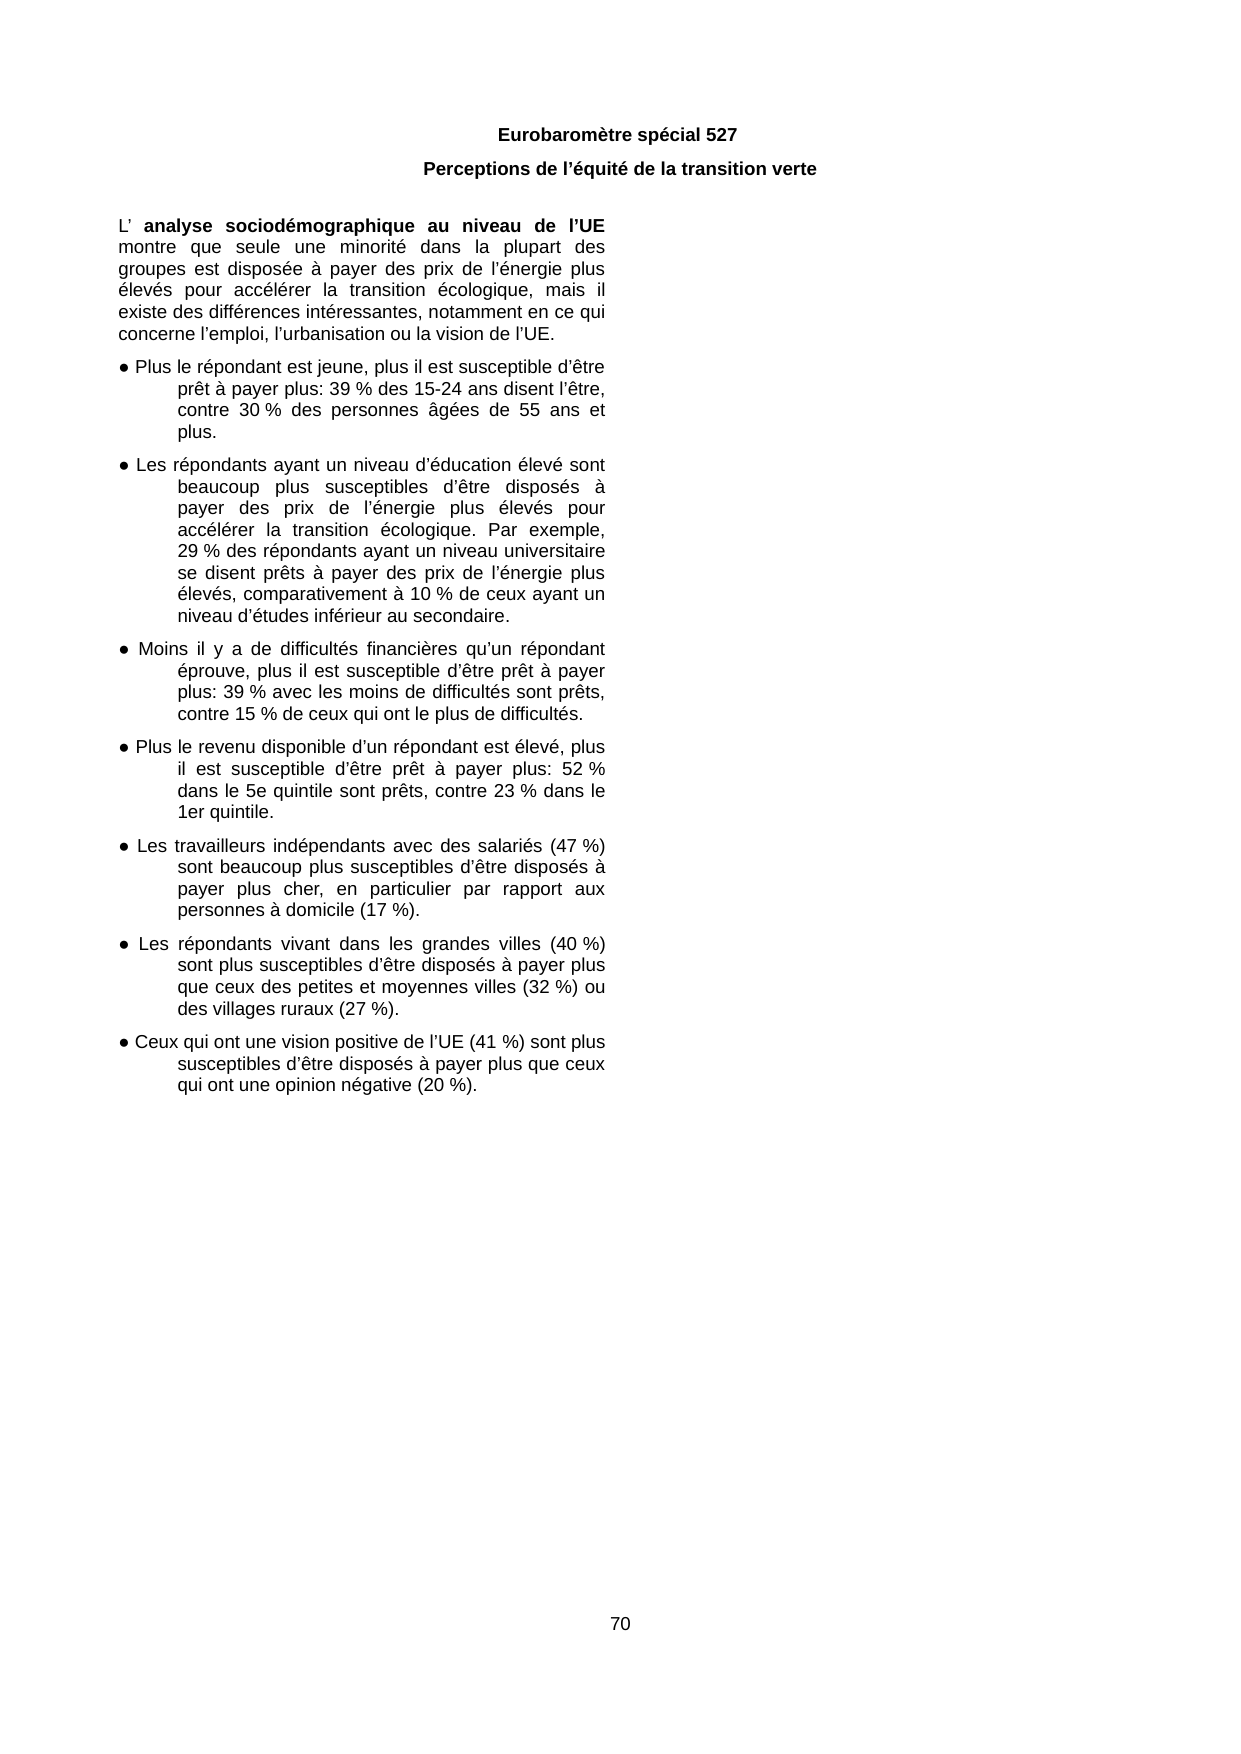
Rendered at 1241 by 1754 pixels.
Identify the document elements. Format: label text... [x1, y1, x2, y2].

text ● Plus le revenu disponible d’un répondant est élevé, plus il est susceptible d’être prêt à payer plus: 52 % dans le 5e quintile sont prêts, contre 23 % dans le 1er quintile. [118, 736, 605, 823]
text ● Les répondants ayant un niveau d’éducation élevé sont beaucoup plus susceptibles d’être disposés à payer des prix de l’énergie plus élevés pour accélérer la transition écologique. Par exemple, 29 % des répondants ayant un niveau universitaire se disent prêts à payer des prix de l’énergie plus élevés, comparativement à 10 % de ceux ayant un niveau d’études inférieur au secondaire. [118, 454, 605, 626]
text ● Les travailleurs indépendants avec des salariés (47 %) sont beaucoup plus susceptibles d’être disposés à payer plus cher, en particulier par rapport aux personnes à domicile (17 %). [118, 834, 605, 921]
text ● Moins il y a de difficultés financières qu’un répondant éprouve, plus il est susceptible d’être prêt à payer plus: 39 % avec les moins de difficultés sont prêts, contre 15 % de ceux qui ont le plus de difficultés. [118, 638, 605, 724]
text ● Les répondants vivant dans les grandes villes (40 %) sont plus susceptibles d’être disposés à payer plus que ceux des petites et moyennes villes (32 %) ou des villages ruraux (27 %). [118, 933, 605, 1019]
text ● Ceux qui ont une vision positive de l’UE (41 %) sont plus susceptibles d’être disposés à payer plus que ceux qui ont une opinion négative (20 %). [118, 1031, 605, 1095]
text ● Plus le répondant est jeune, plus il est susceptible d’être prêt à payer plus: 39 % des 15-24 ans disent l’être, contre 30 % des personnes âgées de 55 ans et plus. [118, 356, 605, 442]
text L’ analyse sociodémographique au niveau de l’UE montre que seule une minorité dans la plupart des groupes est disposée à payer des prix de l’énergie plus élevés pour accélérer la transition écologique, mais il existe des différences intéressantes, notamment en ce qui concerne l’emploi, l’urbanisation ou la vision de l’UE. [118, 214, 605, 344]
